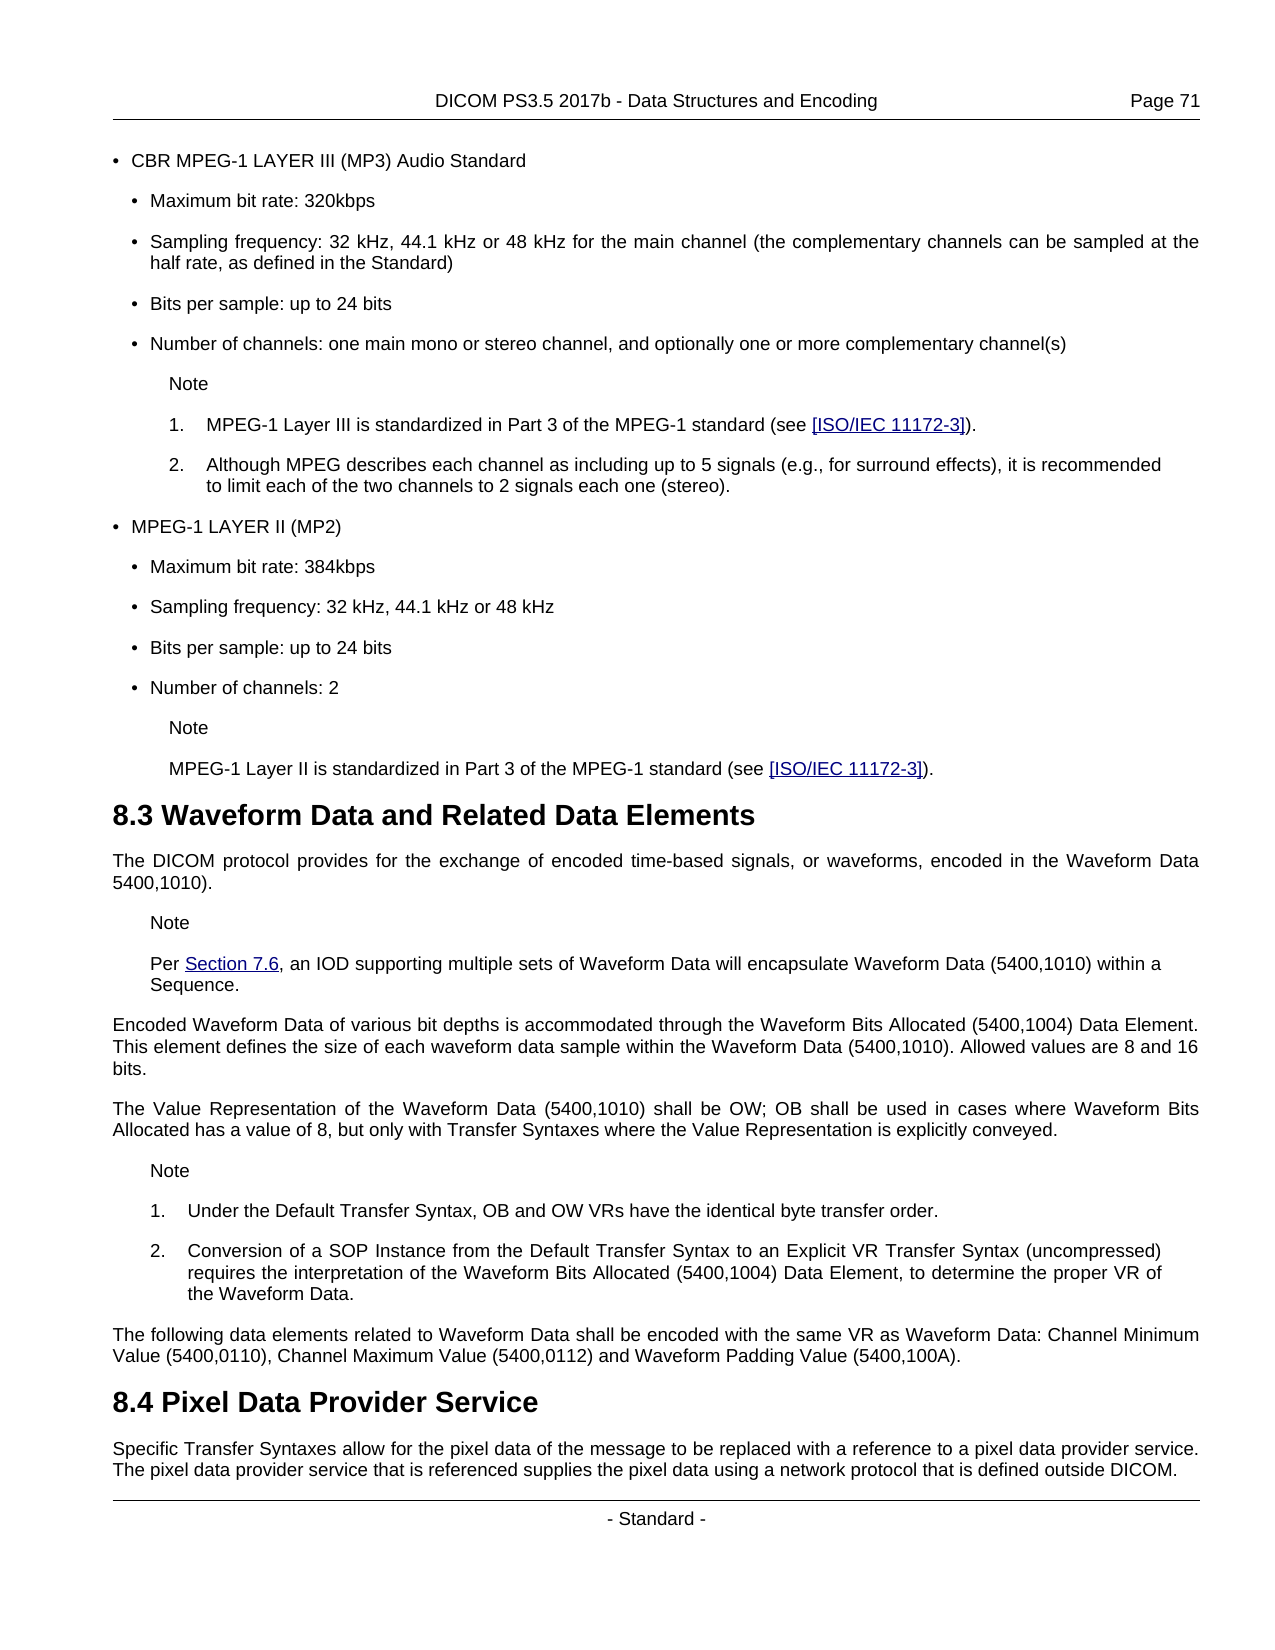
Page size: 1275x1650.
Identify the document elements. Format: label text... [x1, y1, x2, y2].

list Sampling frequency: 32 kHz, 44.1 kHz or 48 kHz for the main channel (the complementary channels can be sampled at the half rate, as defined in the Standard) [131, 231, 1200, 274]
list CBR MPEG-1 LAYER III (MP3) Audio Standard [112, 150, 1200, 172]
list MPEG-1 LAYER II (MP2) [112, 516, 1200, 537]
text 8.4 Pixel Data Provider Service [112, 1385, 1200, 1419]
text Note [150, 1159, 1162, 1181]
list Note [150, 717, 1162, 739]
list MPEG-1 Layer III is standardized in Part 3 of the MPEG-1 standard (see [ISO/IEC 11172-3]). [169, 413, 1162, 435]
list Maximum bit rate: 320kbps [131, 190, 1200, 212]
list Bits per sample: up to 24 bits [131, 292, 1200, 314]
list Maximum bit rate: 384kbps [131, 556, 1200, 577]
list Sampling frequency: 32 kHz, 44.1 kHz or 48 kHz [131, 596, 1200, 618]
list Conversion of a SOP Instance from the Default Transfer Syntax to an Explicit VR Transfer Syntax (uncompressed) requires the interpretation of the Waveform Bits Allocated (5400,1004) Data Element, to determine the proper VR of the Waveform Data. [150, 1240, 1162, 1305]
list MPEG-1 Layer II is standardized in Part 3 of the MPEG-1 standard (see [ISO/IEC 11172-3]). [150, 757, 1162, 779]
text The DICOM protocol provides for the exchange of encoded time-based signals, or waveforms, encoded in the Waveform Data 5400,1010). [112, 850, 1200, 893]
list Bits per sample: up to 24 bits [131, 637, 1200, 658]
text Specific Transfer Syntaxes allow for the pixel data of the message to be replaced with a reference to a pixel data provider service. The pixel data provider service that is referenced supplies the pixel data using a network protocol that is defined outside DICOM. [112, 1438, 1200, 1481]
text The following data elements related to Waveform Data shall be encoded with the same VR as Waveform Data: Channel Minimum Value (5400,0110), Channel Maximum Value (5400,0112) and Waveform Padding Value (5400,100A). [112, 1323, 1200, 1367]
list Although MPEG describes each channel as including up to 5 signals (e.g., for surround effects), it is recommended to limit each of the two channels to 2 signals each one (stereo). [169, 454, 1162, 497]
text Per Section 7.6, an IOD supporting multiple sets of Waveform Data will encapsulate Waveform Data (5400,1010) within a Sequence. [150, 952, 1162, 995]
list Number of channels: one main mono or stereo channel, and optionally one or more complementary channel(s) [131, 333, 1200, 354]
text Note [150, 912, 1162, 933]
text Encoded Waveform Data of various bit depths is accommodated through the Waveform Bits Allocated (5400,1004) Data Element. This element defines the size of each waveform data sample within the Waveform Data (5400,1010). Allowed values are 8 and 16 bits. [112, 1014, 1200, 1079]
list Number of channels: 2 [131, 677, 1200, 698]
list Under the Default Transfer Syntax, OB and OW VRs have the identical byte transfer order. [150, 1200, 1162, 1221]
text 8.3 Waveform Data and Related Data Elements [112, 798, 1200, 831]
text The Value Representation of the Waveform Data (5400,1010) shall be OW; OB shall be used in cases where Waveform Bits Allocated has a value of 8, but only with Transfer Syntaxes where the Value Representation is explicitly conveyed. [112, 1098, 1200, 1141]
list Note [150, 373, 1162, 395]
